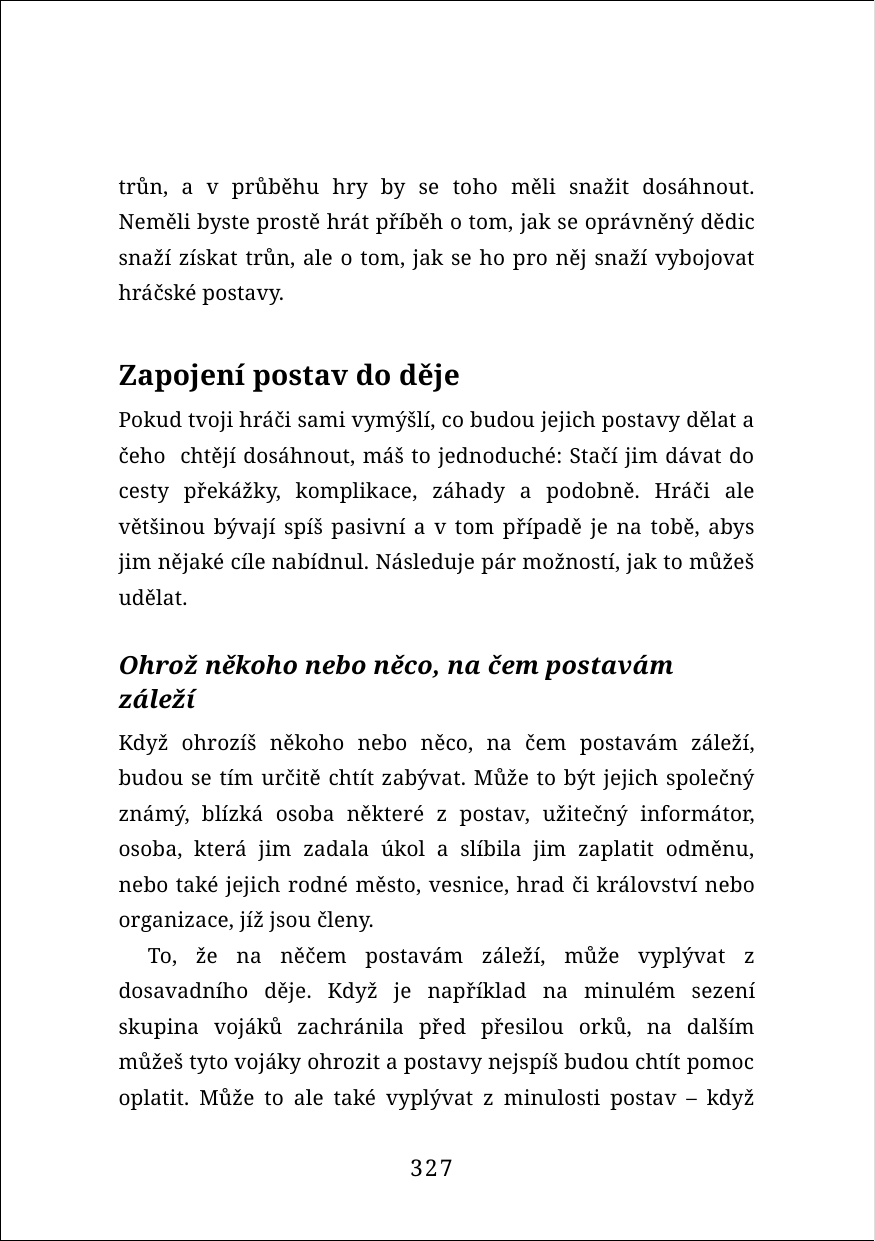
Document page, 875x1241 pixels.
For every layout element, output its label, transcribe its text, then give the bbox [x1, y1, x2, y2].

subtitle Ohrož někoho nebo něco, na čem postavám záleží [118, 648, 756, 716]
text trůn, a v průběhu hry by se toho měli snažit dosáhnout. Neměli byste prostě hrát příběh o tom, jak se oprávněný dědic snaží získat trůn, ale o tom, jak se ho pro něj snaží vybojovat hráčské postavy. [118, 172, 756, 307]
text Pokud tvoji hráči sami vymýšlí, co budou jejich postavy dělat a čeho chtějí dosáhnout, máš to jednoduché: Stačí jim dávat do cesty překážky, komplikace, záhady a podobně. Hráči ale většinou bývají spíš pasivní a v tom případě je na tobě, abys jim nějaké cíle nabídnul. Následuje pár možností, jak to můžeš udělat. [118, 405, 756, 611]
subtitle Zapojení postav do děje [118, 355, 756, 393]
text Když ohrozíš někoho nebo něco, na čem postavám záleží, budou se tím určitě chtít zabývat. Může to být jejich společný známý, blízká osoba některé z postav, užitečný informátor, osoba, která jim zadala úkol a slíbila jim zaplatit odměnu, nebo také jejich rodné město, vesnice, hrad či království nebo organizace, jíž jsou členy. To, že na něčem postavám záleží, může vyplývat z dosavadního děje. Když je například na minulém sezení skupina vojáků zachránila před přesilou orků, na dalším můžeš tyto vojáky ohrozit a postavy nejspíš budou chtít pomoc oplatit. Může to ale také vyplývat z minulosti postav – když [118, 728, 756, 1111]
